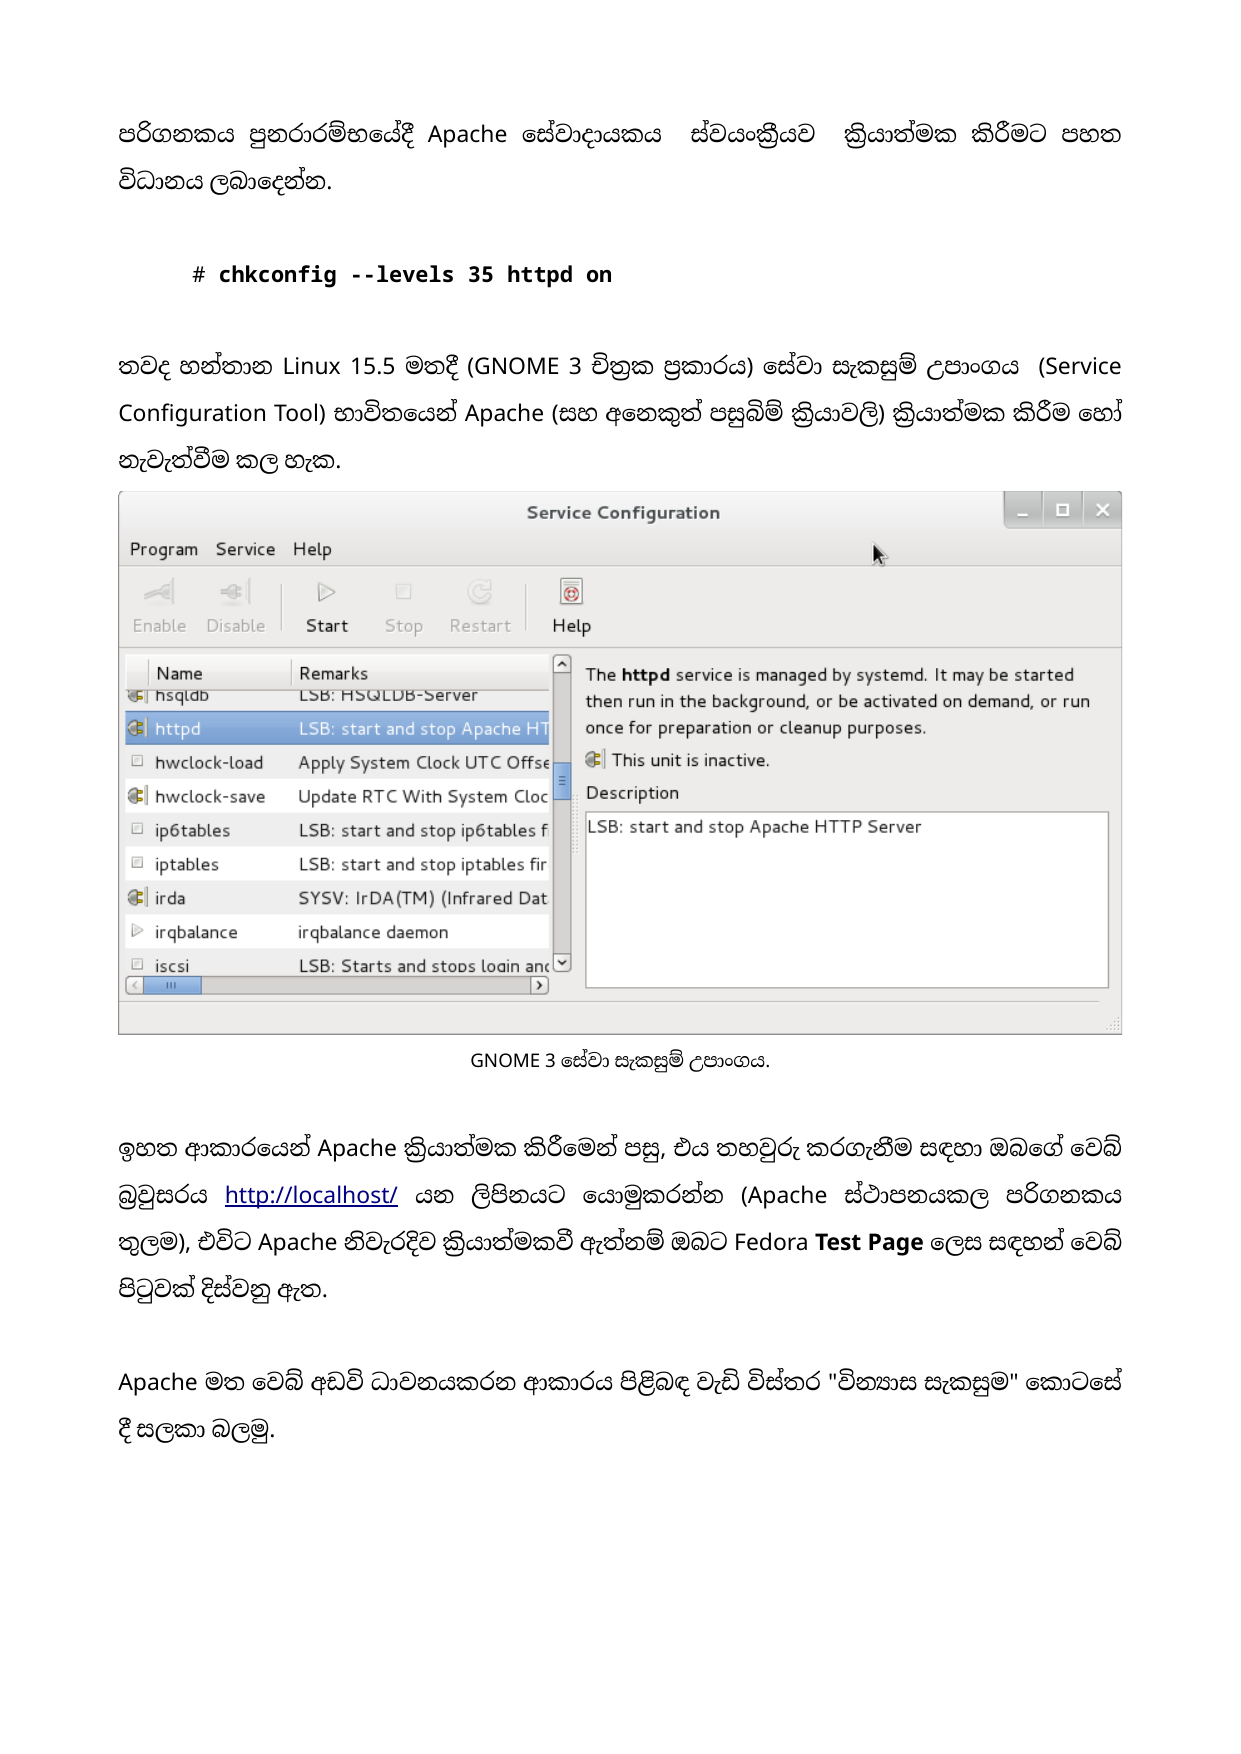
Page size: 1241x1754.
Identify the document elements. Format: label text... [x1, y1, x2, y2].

text Apache මත වෙබ් අඩවි ධාවනයකරන ආකාරය පිළිබඳ වැඩි විස්තර "වින්‍යාස සැකසුම" කොටසේ දී සලකා බලමු. [118, 1366, 1122, 1444]
text ඉහත ආකාරයෙන් Apache ක්‍රියාත්මක කිරීමෙන් පසු, එය තහවුරු කරගැනීම සඳහා ඔබගේ වෙබ් බ්‍රවුසරය http://localhost/ යන ලිපිනයට යොමුකරන්න (Apache ස්ථාපනයකල පරිගනකය තුලම), එවිට Apache නිවැරදිව ක්‍රියාත්මකවී ඇත්නම් ඔබට Fedora Test Page ලෙස සඳහන් වෙබ් පිටුවක් දිස්වනු ඇත. [118, 1132, 1122, 1304]
picture [118, 491, 1123, 1035]
text තවද හන්තාන Linux 15.5 මතදී (GNOME 3 චිත්‍රක ප්‍රකාරය) සේවා සැකසුම් උපාංගය (Service Configuration Tool) භාවිතයෙන් Apache (සහ අනෙකුත් පසුබිම් ක්‍රියාවලි) ක්‍රියාත්මක කිරීම හෝ නැවැත්වීම කල හැක. [118, 350, 1122, 475]
text GNOME 3 සේවා සැකසුම් උපාංගය. [118, 1035, 1122, 1072]
text පරිගනකය පුනරාරම්භයේදී Apache සේවාදායකය ස්වයංක්‍රීයව ක්‍රියාත්මක කිරීමට පහත විධානය ලබාදෙන්න. [118, 118, 1122, 196]
text # chkconfig --levels 35 httpd on [118, 259, 1122, 288]
